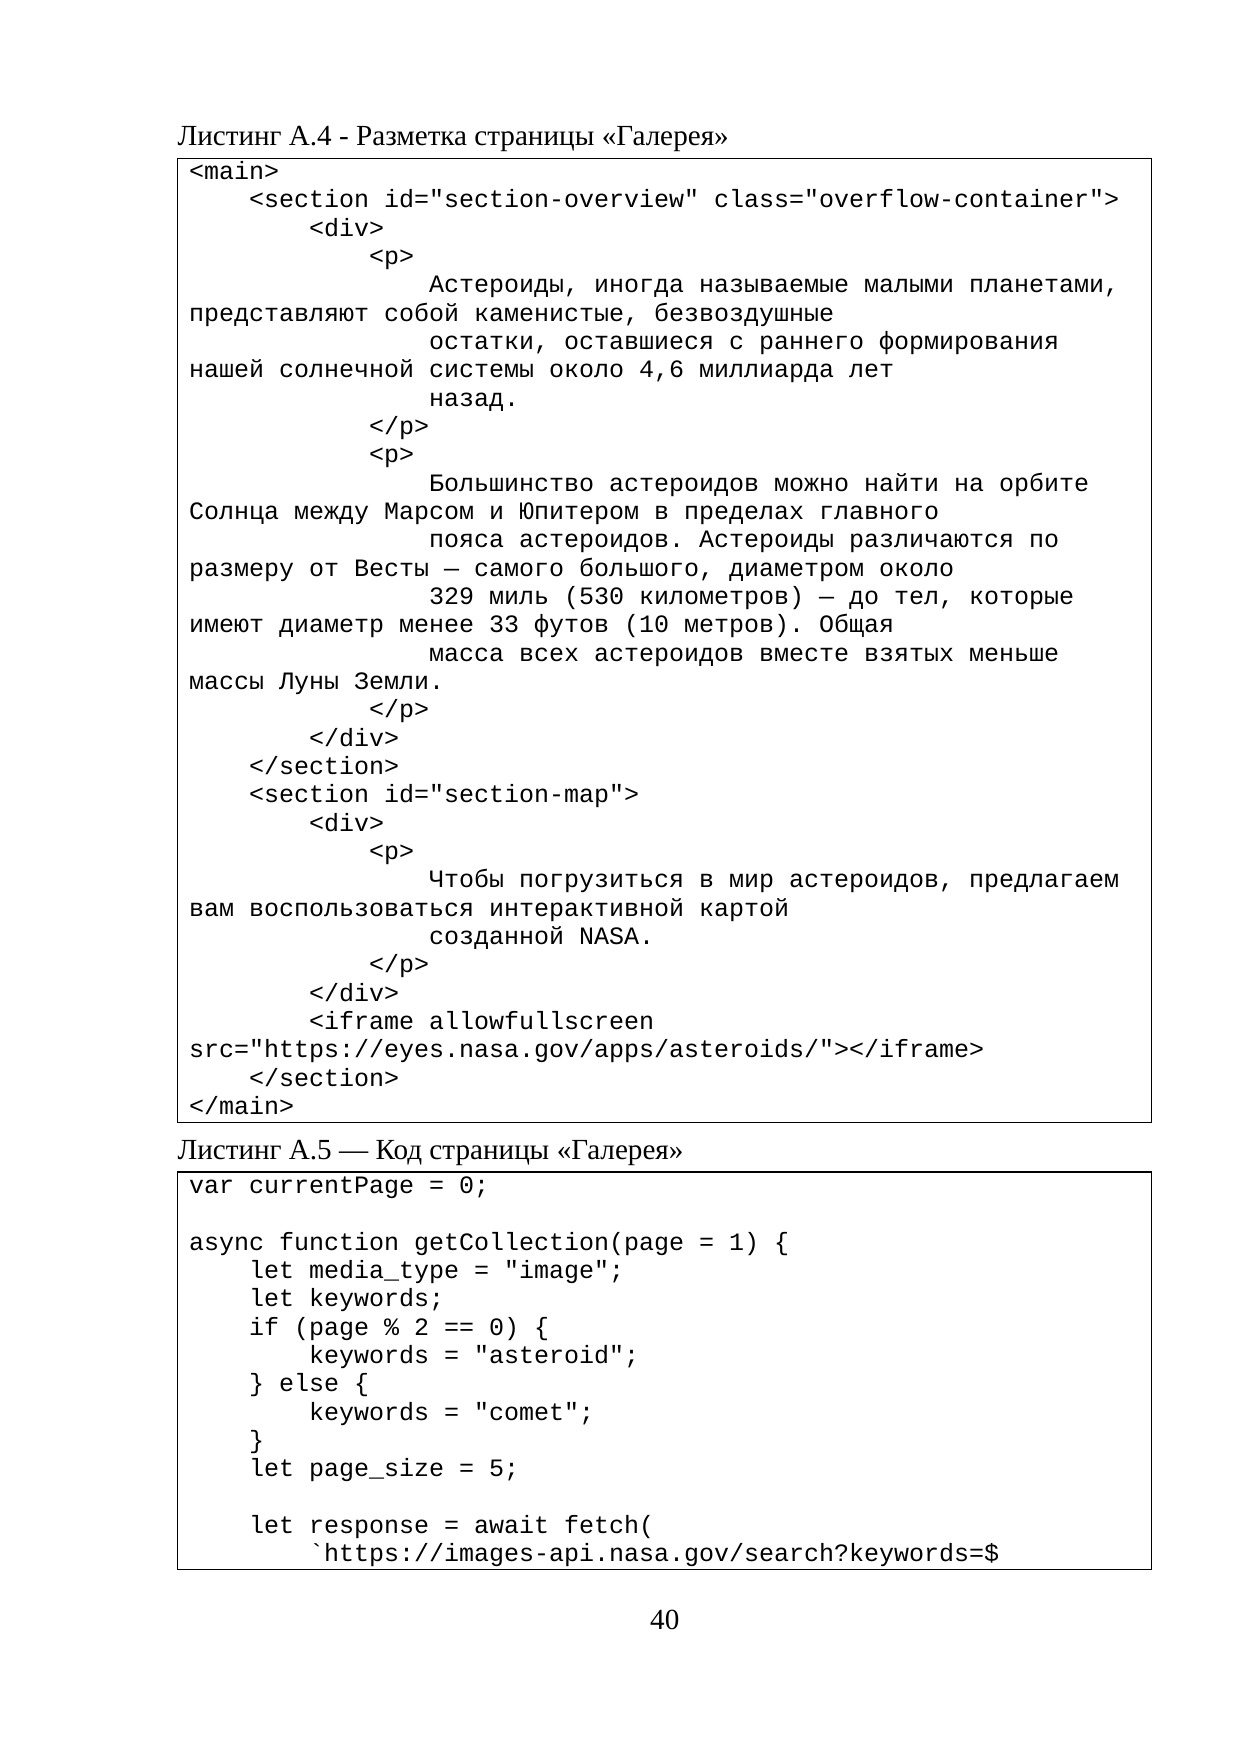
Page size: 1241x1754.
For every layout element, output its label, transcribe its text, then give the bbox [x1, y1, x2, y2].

text Листинг A.4 - Разметка страницы «Галерея» [177, 118, 1152, 152]
text Листинг A.5 — Код страницы «Галерея» [177, 1132, 1152, 1165]
table_header var currentPage = 0; async function getCollection(page = 1) { let media_type = "image"; let keywords; if (page % 2 == 0) { keywords = "asteroid"; } else { keywords = "comet"; } let page_size = 5; let response = await fetch( `https://images-api.nasa.gov/search?keywords=$ [178, 1173, 1151, 1569]
table_header <main> <section id="section-overview" class="overflow-container"> <div> <p> Астероиды, иногда называемые малыми планетами, представляют собой каменистые, безвоздушные остатки, оставшиеся с раннего формирования нашей солнечной системы около 4,6 миллиарда лет назад. </p> <p> Большинство астероидов можно найти на орбите Солнца между Марсом и Юпитером в пределах главного пояса астероидов. Астероиды различаются по размеру от Весты — самого большого, диаметром около 329 миль (530 километров) — до тел, которые имеют диаметр менее 33 футов (10 метров). Общая масса всех астероидов вместе взятых меньше массы Луны Земли. </p> </div> </section> <section id="section-map"> <div> <p> Чтобы погрузиться в мир астероидов, предлагаем вам воспользоваться интерактивной картой созданной NASA. </p> </div> <iframe allowfullscreen src="https://eyes.nasa.gov/apps/asteroids/"></iframe> </section> </main> [178, 159, 1151, 1122]
